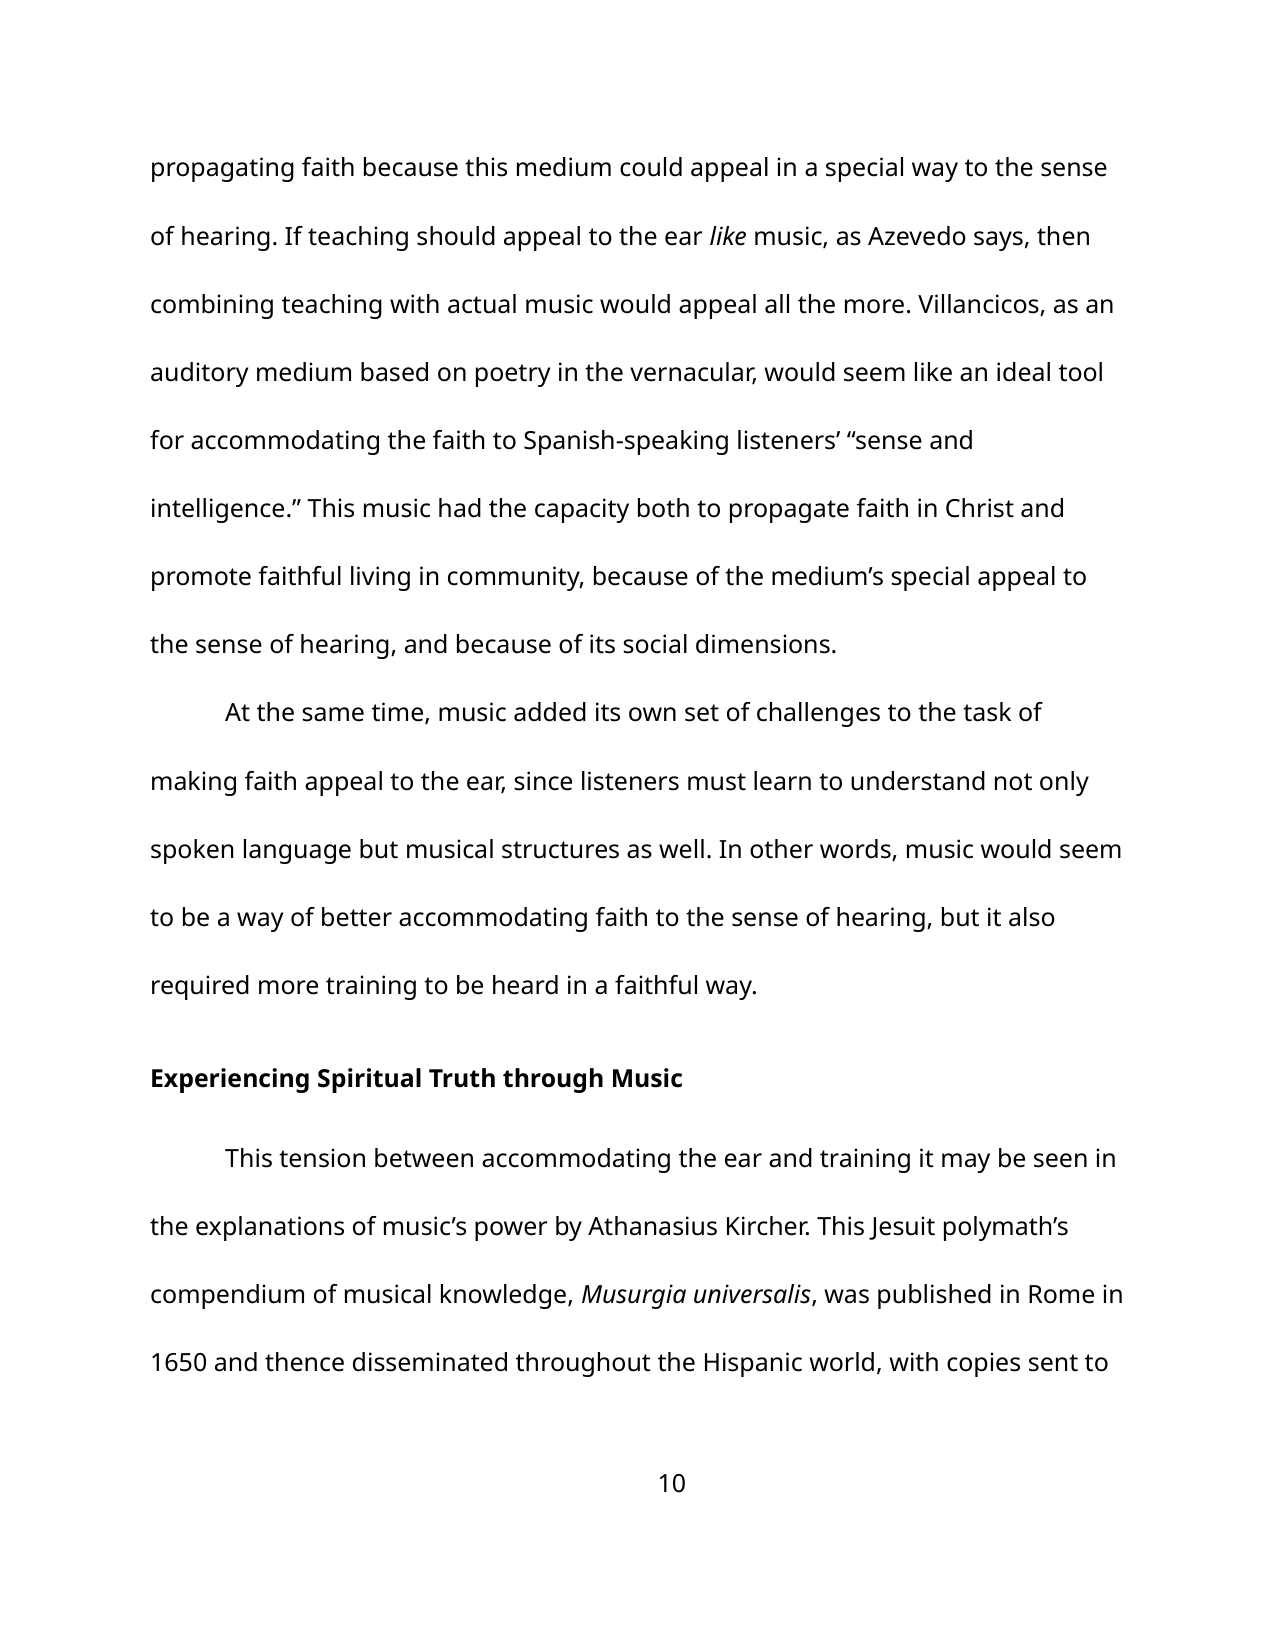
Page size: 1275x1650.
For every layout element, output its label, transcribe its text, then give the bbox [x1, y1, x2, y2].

text This tension between accommodating the ear and training it may be seen in the explanations of music’s power by Athanasius Kircher. This Jesuit polymath’s compendium of musical knowledge, Musurgia universalis, was published in Rome in 1650 and thence disseminated throughout the Hispanic world, with copies sent to [150, 1141, 1125, 1379]
subtitle Experiencing Spiritual Truth through Music [150, 1061, 1125, 1094]
text propagating faith because this medium could appeal in a special way to the sense of hearing. If teaching should appeal to the ear like music, as Azevedo says, then combining teaching with actual music would appeal all the more. Villancicos, as an auditory medium based on poetry in the vernacular, would seem like an ideal tool for accommodating the faith to Spanish-speaking listeners’ “sense and intelligence.” This music had the capacity both to propagate faith in Christ and promote faithful living in community, because of the medium’s special appeal to the sense of hearing, and because of its social dimensions. [150, 150, 1125, 661]
text At the same time, music added its own set of challenges to the task of making faith appeal to the ear, since listeners must learn to understand not only spoken language but musical structures as well. In other words, music would seem to be a way of better accommodating faith to the sense of hearing, but it also required more training to be heard in a faithful way. [150, 695, 1125, 1002]
